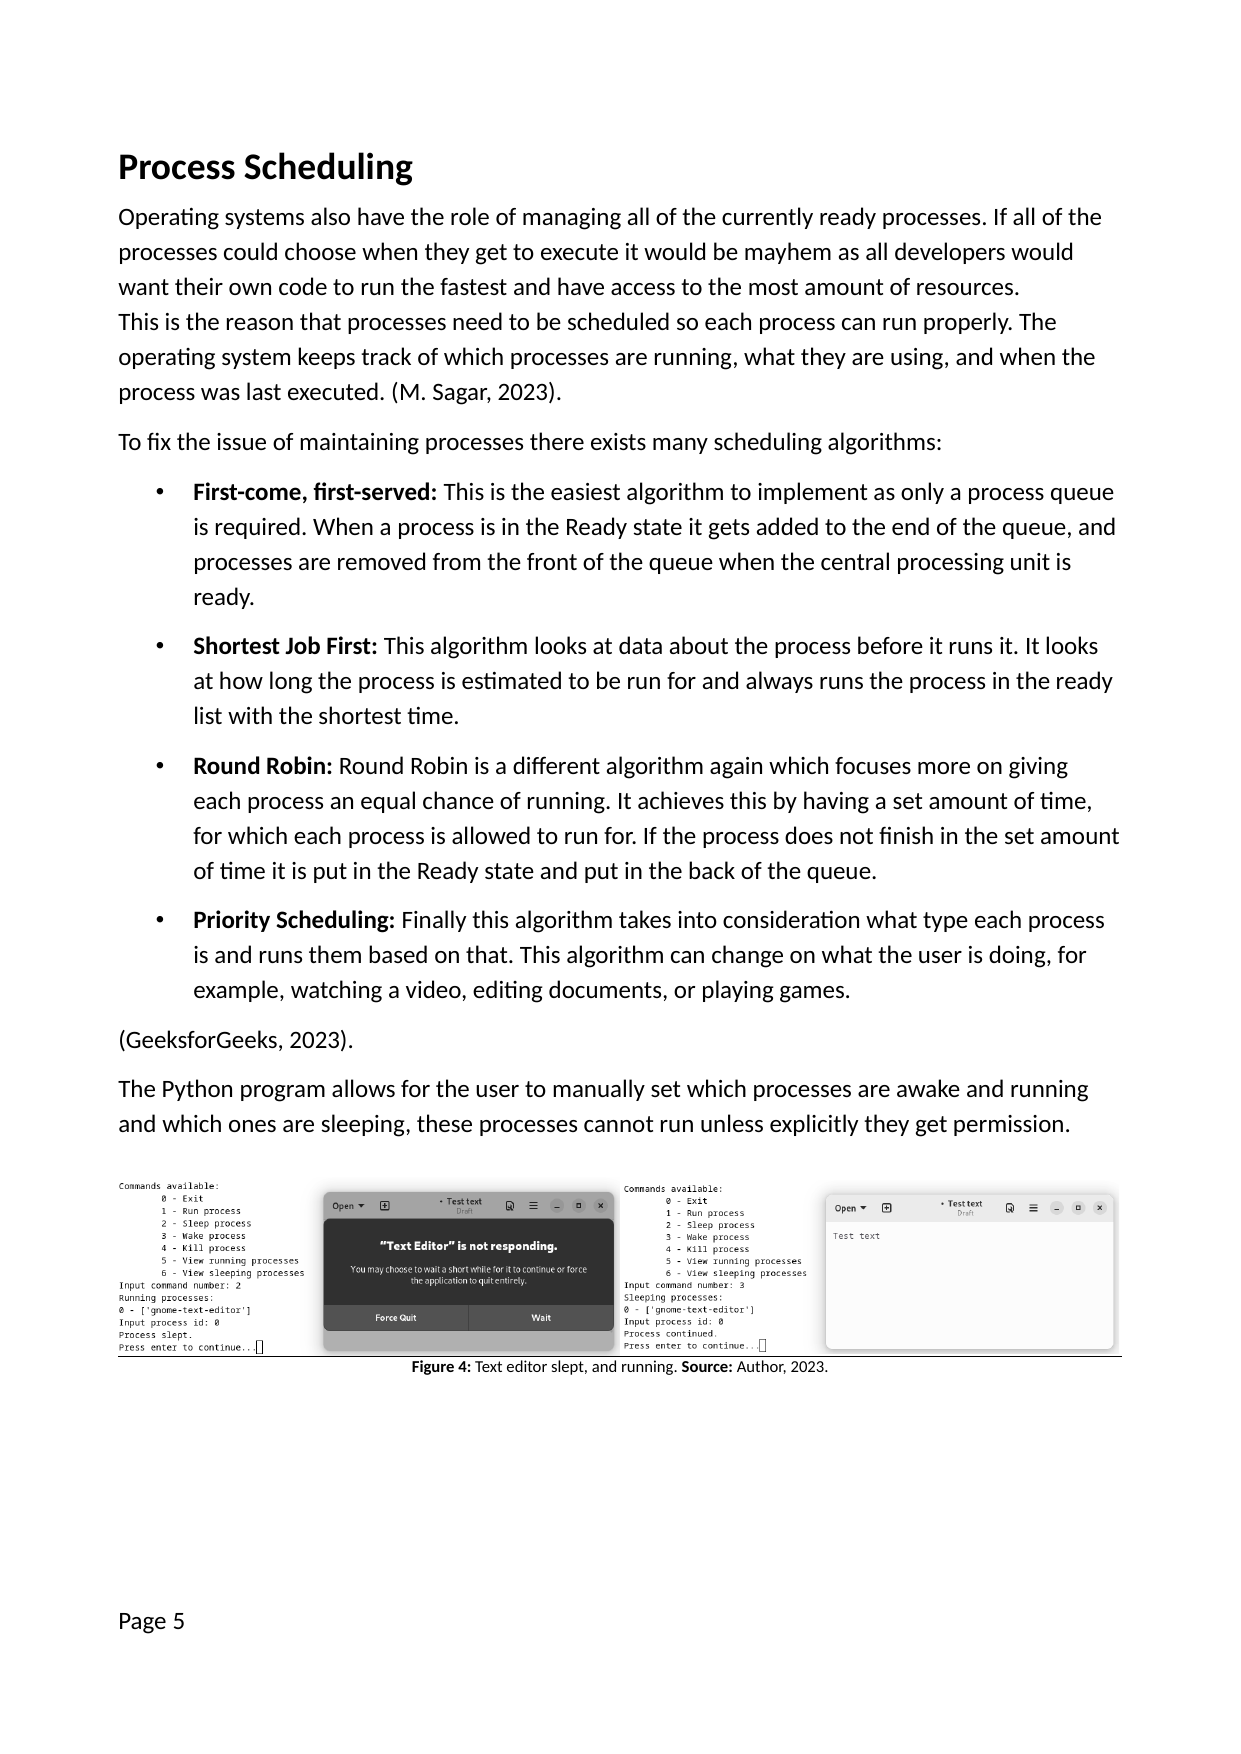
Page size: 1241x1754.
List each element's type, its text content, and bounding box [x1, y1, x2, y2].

list Priority Scheduling: Finally this algorithm takes into consideration what type each process is and runs them based on that. This algorithm can change on what the user is doing, for example, watching a video, editing documents, or playing games. [156, 904, 1122, 1005]
picture [118, 1177, 621, 1356]
subtitle Process Scheduling [118, 143, 1122, 189]
list First-come, first-served: This is the easiest algorithm to implement as only a process queue is required. When a process is in the Ready state it gets added to the end of the queue, and processes are removed from the front of the queue when the central processing unit is ready. [156, 476, 1122, 611]
text To fix the issue of maintaining processes there exists many scheduling algorithms: [118, 426, 1122, 457]
text The Python program allows for the user to manually set which processes are awake and running and which ones are sleeping, these processes cannot run unless explicitly they get permission. [118, 1073, 1122, 1139]
text (GeeksforGeeks, 2023). [118, 1024, 1122, 1054]
list Shortest Job First: This algorithm looks at data about the process before it runs it. It looks at how long the process is estimated to be run for and always runs the process in the ready list with the shortest time. [156, 630, 1122, 731]
text Figure 4: Text editor slept, and running. Source: Author, 2023. [118, 1357, 1122, 1376]
text [620, 1178, 1122, 1356]
text Operating systems also have the role of managing all of the currently ready processes. If all of the processes could choose when they get to execute it would be mayhem as all developers would want their own code to run the fastest and have access to the most amount of resources. This is the reason that processes need to be scheduled so each process can run properly. The operating system keeps track of which processes are running, what they are using, and when the process was last executed. (M. Sagar, 2023). [118, 201, 1122, 407]
list Round Robin: Round Robin is a different algorithm again which focuses more on giving each process an equal chance of running. It achieves this by having a set amount of time, for which each process is allowed to run for. If the process does not finish in the set amount of time it is put in the Ready state and put in the back of the queue. [156, 750, 1122, 885]
picture [623, 1180, 1120, 1354]
